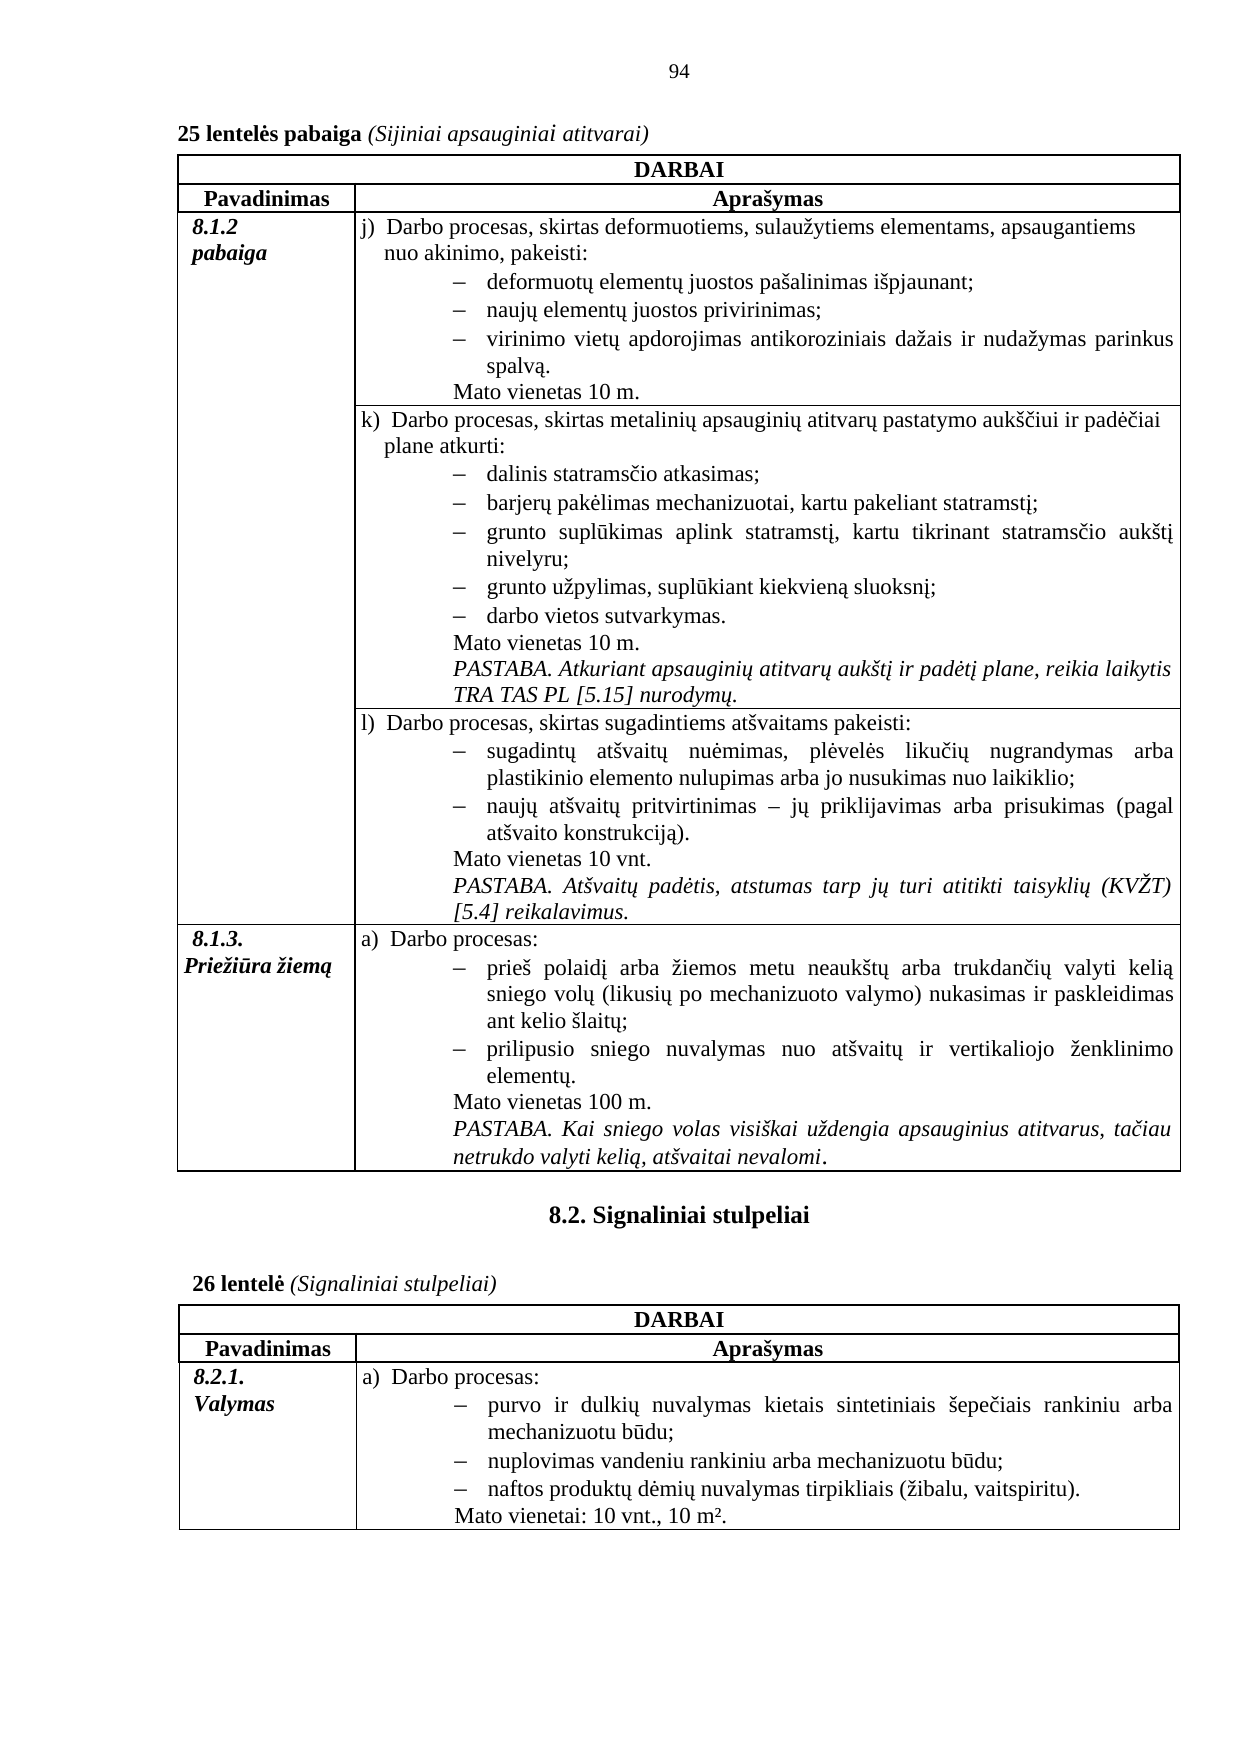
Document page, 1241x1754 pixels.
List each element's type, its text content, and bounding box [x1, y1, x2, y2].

table_cell Pavadinimas [179, 185, 354, 211]
table_cell 8.1.3. Priežiūra žiemą [178, 925, 354, 1170]
table_cell Aprašymas [357, 1335, 1178, 1361]
table_cell 8.2.1. Valymas [180, 1363, 356, 1528]
table_cell Aprašymas [356, 185, 1179, 211]
table_cell 8.1.2 pabaiga [178, 213, 354, 924]
table_cell l) Darbo procesas, skirtas sugadintiems atšvaitams pakeisti: – sugadintų atšvaitų nuėmimas, plėvelės likučių nugrandymas arba plastikinio elemento nulupimas arba jo nusukimas nuo laikiklio; – naujų atšvaitų pritvirtinimas – jų priklijavimas arba prisukimas (pagal atšvaito konstrukciją). Mato vienetas 10 vnt. PASTABA. Atšvaitų padėtis, atstumas tarp jų turi atitikti taisyklių (KVŽT) [5.4] reikalavimus. [356, 709, 1180, 924]
table_header DARBAI [180, 1306, 1178, 1333]
table_cell a) Darbo procesas: – purvo ir dulkių nuvalymas kietais sintetiniais šepečiais rankiniu arba mechanizuotu būdu; – nuplovimas vandeniu rankiniu arba mechanizuotu būdu; – naftos produktų dėmių nuvalymas tirpikliais (žibalu, vaitspiritu). Mato vienetai: 10 vnt., 10 m². [357, 1363, 1179, 1528]
table_cell Pavadinimas [180, 1335, 355, 1361]
table_cell j) Darbo procesas, skirtas deformuotiems, sulaužytiems elementams, apsaugantiems nuo akinimo, pakeisti: – deformuotų elementų juostos pašalinimas išpjaunant; – naujų elementų juostos privirinimas; – virinimo vietų apdorojimas antikoroziniais dažais ir nudažymas parinkus spalvą. Mato vienetas 10 m. [356, 213, 1180, 405]
text 26 lentelė (Signaliniai stulpeliai) [192, 1268, 1181, 1297]
table_header DARBAI [179, 156, 1179, 183]
text 8.2. Signaliniai stulpeliai [177, 1201, 1181, 1229]
table_cell a) Darbo procesas: – prieš polaidį arba žiemos metu neaukštų arba trukdančių valyti kelią sniego volų (likusių po mechanizuoto valymo) nukasimas ir paskleidimas ant kelio šlaitų; – prilipusio sniego nuvalymas nuo atšvaitų ir vertikaliojo ženklinimo elementų. Mato vienetas 100 m. PASTABA. Kai sniego volas visiškai uždengia apsauginius atitvarus, tačiau netrukdo valyti kelią, atšvaitai nevalomi. [356, 925, 1180, 1170]
table_cell k) Darbo procesas, skirtas metalinių apsauginių atitvarų pastatymo aukščiui ir padėčiai plane atkurti: – dalinis statramsčio atkasimas; – barjerų pakėlimas mechanizuotai, kartu pakeliant statramstį; – grunto suplūkimas aplink statramstį, kartu tikrinant statramsčio aukštį nivelyru; – grunto užpylimas, suplūkiant kiekvieną sluoksnį; – darbo vietos sutvarkymas. Mato vienetas 10 m. PASTABA. Atkuriant apsauginių atitvarų aukštį ir padėtį plane, reikia laikytis TRA TAS PL [5.15] nurodymų. [356, 406, 1180, 708]
text 25 lentelės pabaiga (Sijiniai apsauginiai atitvarai) [177, 118, 1181, 147]
